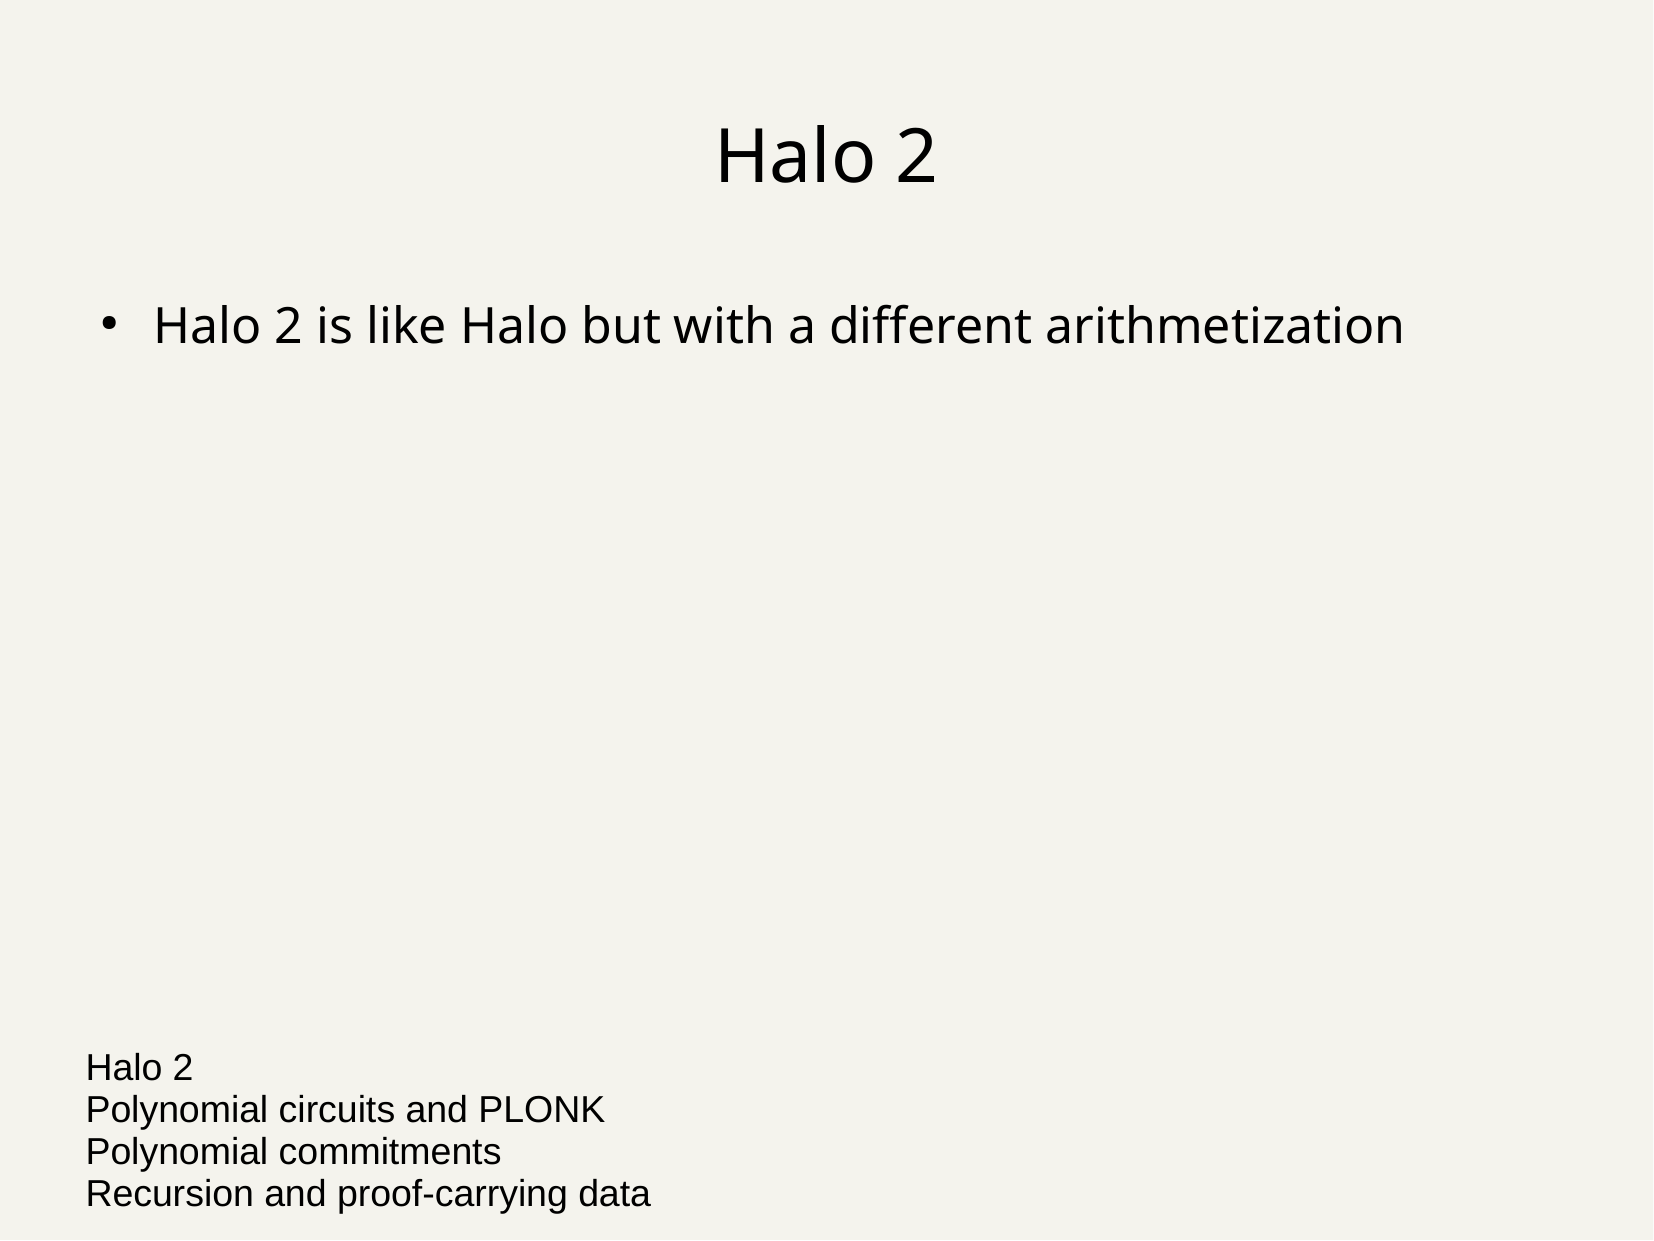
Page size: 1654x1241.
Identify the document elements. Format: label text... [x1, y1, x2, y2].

list Halo 2 is like Halo but with a different arithmetization [82, 290, 1571, 1010]
text_box Halo 2 Polynomial circuits and PLONK Polynomial commitments Recursion and proof-carrying data [70, 1039, 667, 1223]
title Halo 2 [82, 49, 1571, 257]
